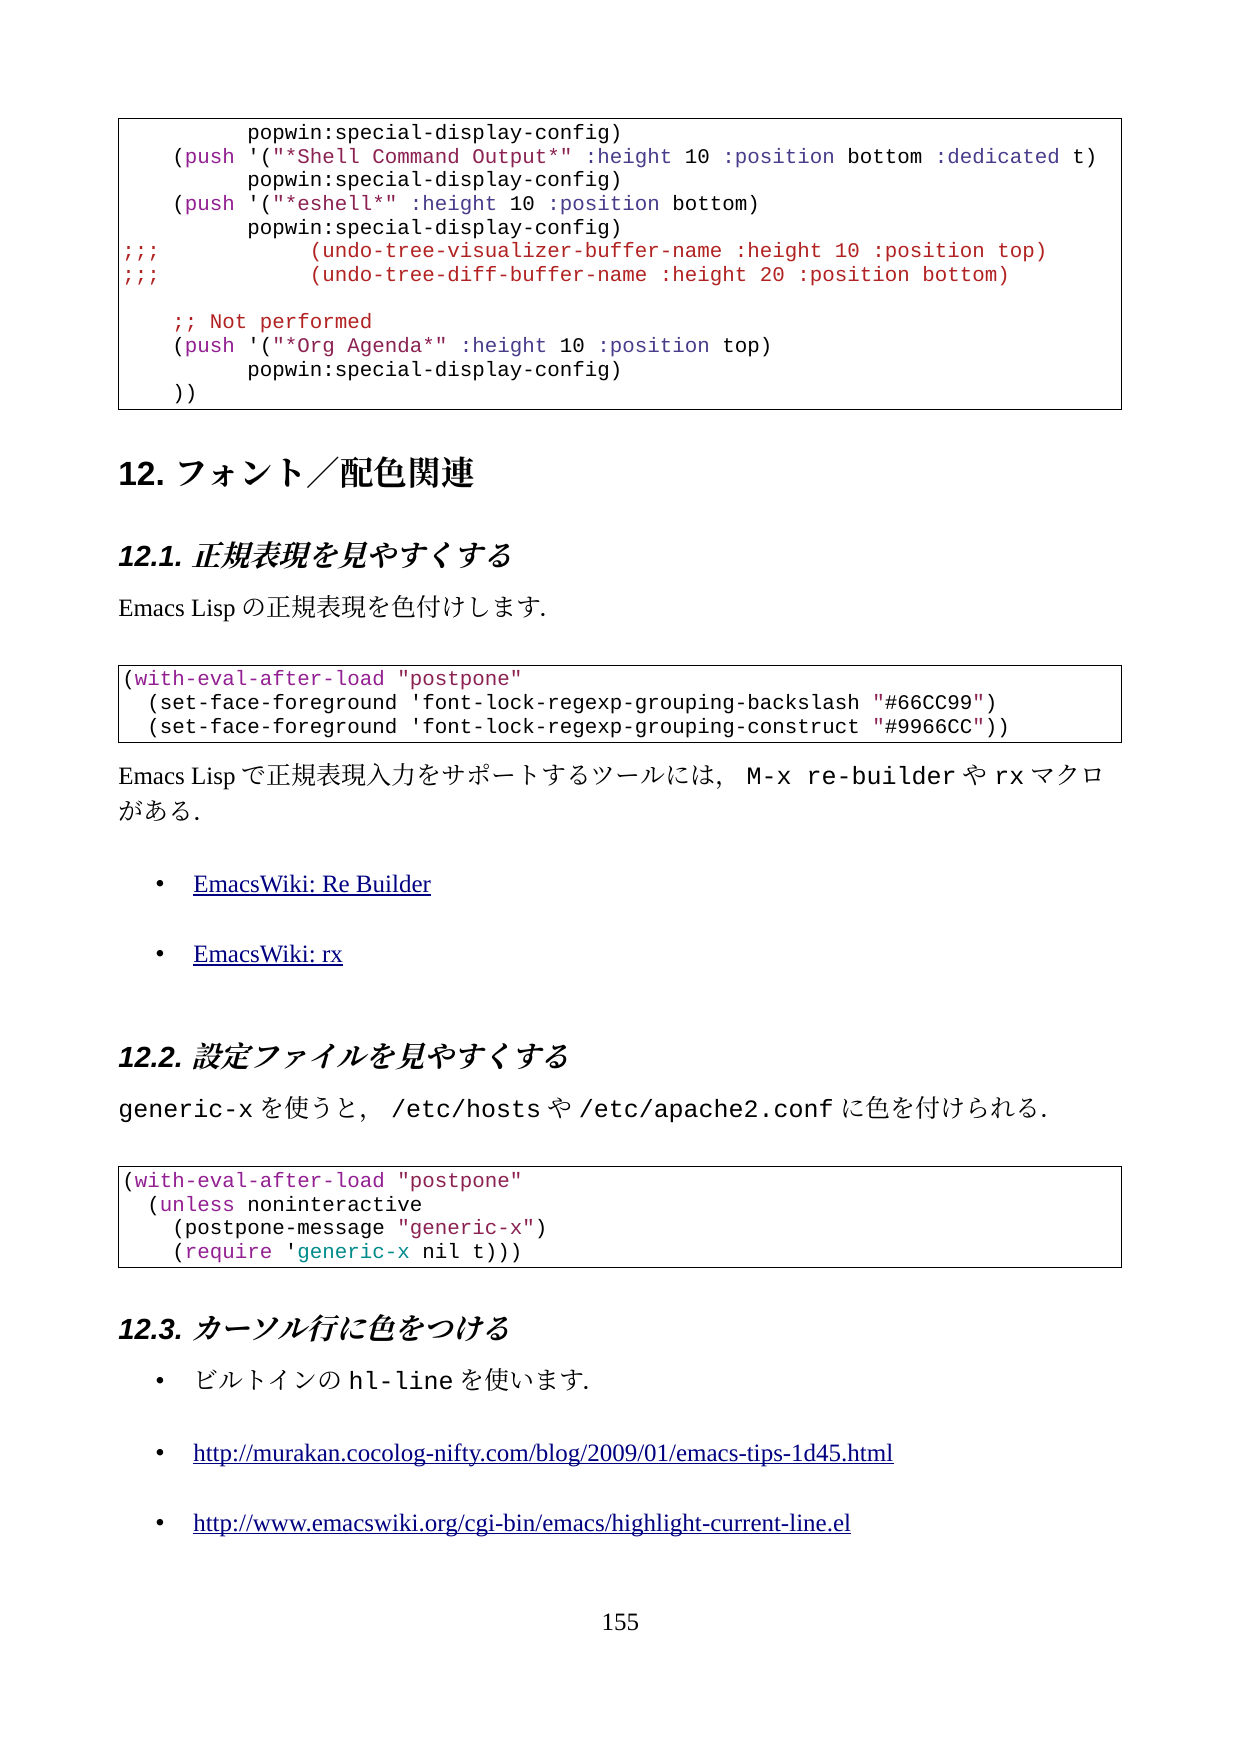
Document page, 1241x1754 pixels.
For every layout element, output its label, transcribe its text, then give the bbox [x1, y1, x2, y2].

text (push '("*Shell Command Output*" :height 10 :position bottom :dedicated t) [119, 142, 1121, 165]
text (set-face-foreground 'font-lock-regexp-grouping-backslash "#66CC99") [119, 688, 1121, 712]
list http://murakan.cocolog-nifty.com/blog/2009/01/emacs-tips-1d45.html [156, 1438, 1122, 1495]
text ;; Not performed [119, 307, 1121, 331]
text generic-x を使うと， /etc/hosts や /etc/apache2.conf に色を付けられる． [118, 1088, 1122, 1153]
text popwin:special-display-config) [119, 354, 1121, 378]
text (unless noninteractive [119, 1190, 1121, 1213]
text (set-face-foreground 'font-lock-regexp-grouping-construct "#9966CC")) [119, 712, 1121, 742]
text (require 'generic-x nil t))) [119, 1237, 1121, 1267]
subtitle 設定ファイルを見やすくする [118, 1034, 1122, 1076]
text Emacs Lisp で正規表現入力をサポートするツールには， M-x re-builder や rx マクロがある． [118, 756, 1122, 857]
text ;;; (undo-tree-visualizer-buffer-name :height 10 :position top) [119, 236, 1121, 260]
subtitle フォント／配色関連 [118, 447, 1122, 495]
text popwin:special-display-config) [119, 119, 1121, 142]
list http://www.emacswiki.org/cgi-bin/emacs/highlight-current-line.el [156, 1508, 1122, 1565]
text (with-eval-after-load "postpone" [119, 666, 1121, 688]
text (push '("*eshell*" :height 10 :position bottom) [119, 189, 1121, 213]
subtitle 正規表現を見やすくする [118, 533, 1122, 575]
text popwin:special-display-config) [119, 213, 1121, 236]
list EmacsWiki: rx [156, 939, 1122, 997]
text popwin:special-display-config) [119, 165, 1121, 189]
text (push '("*Org Agenda*" :height 10 :position top) [119, 331, 1121, 354]
text )) [119, 378, 1121, 409]
subtitle カーソル行に色をつける [118, 1306, 1122, 1348]
list ビルトインの hl-line を使います． [156, 1360, 1122, 1425]
text Emacs Lisp の正規表現を色付けします． [118, 587, 1122, 652]
text (postpone-message "generic-x") [119, 1213, 1121, 1237]
text ;;; (undo-tree-diff-buffer-name :height 20 :position bottom) [119, 260, 1121, 284]
text (with-eval-after-load "postpone" [119, 1167, 1121, 1190]
list EmacsWiki: Re Builder [156, 869, 1122, 927]
